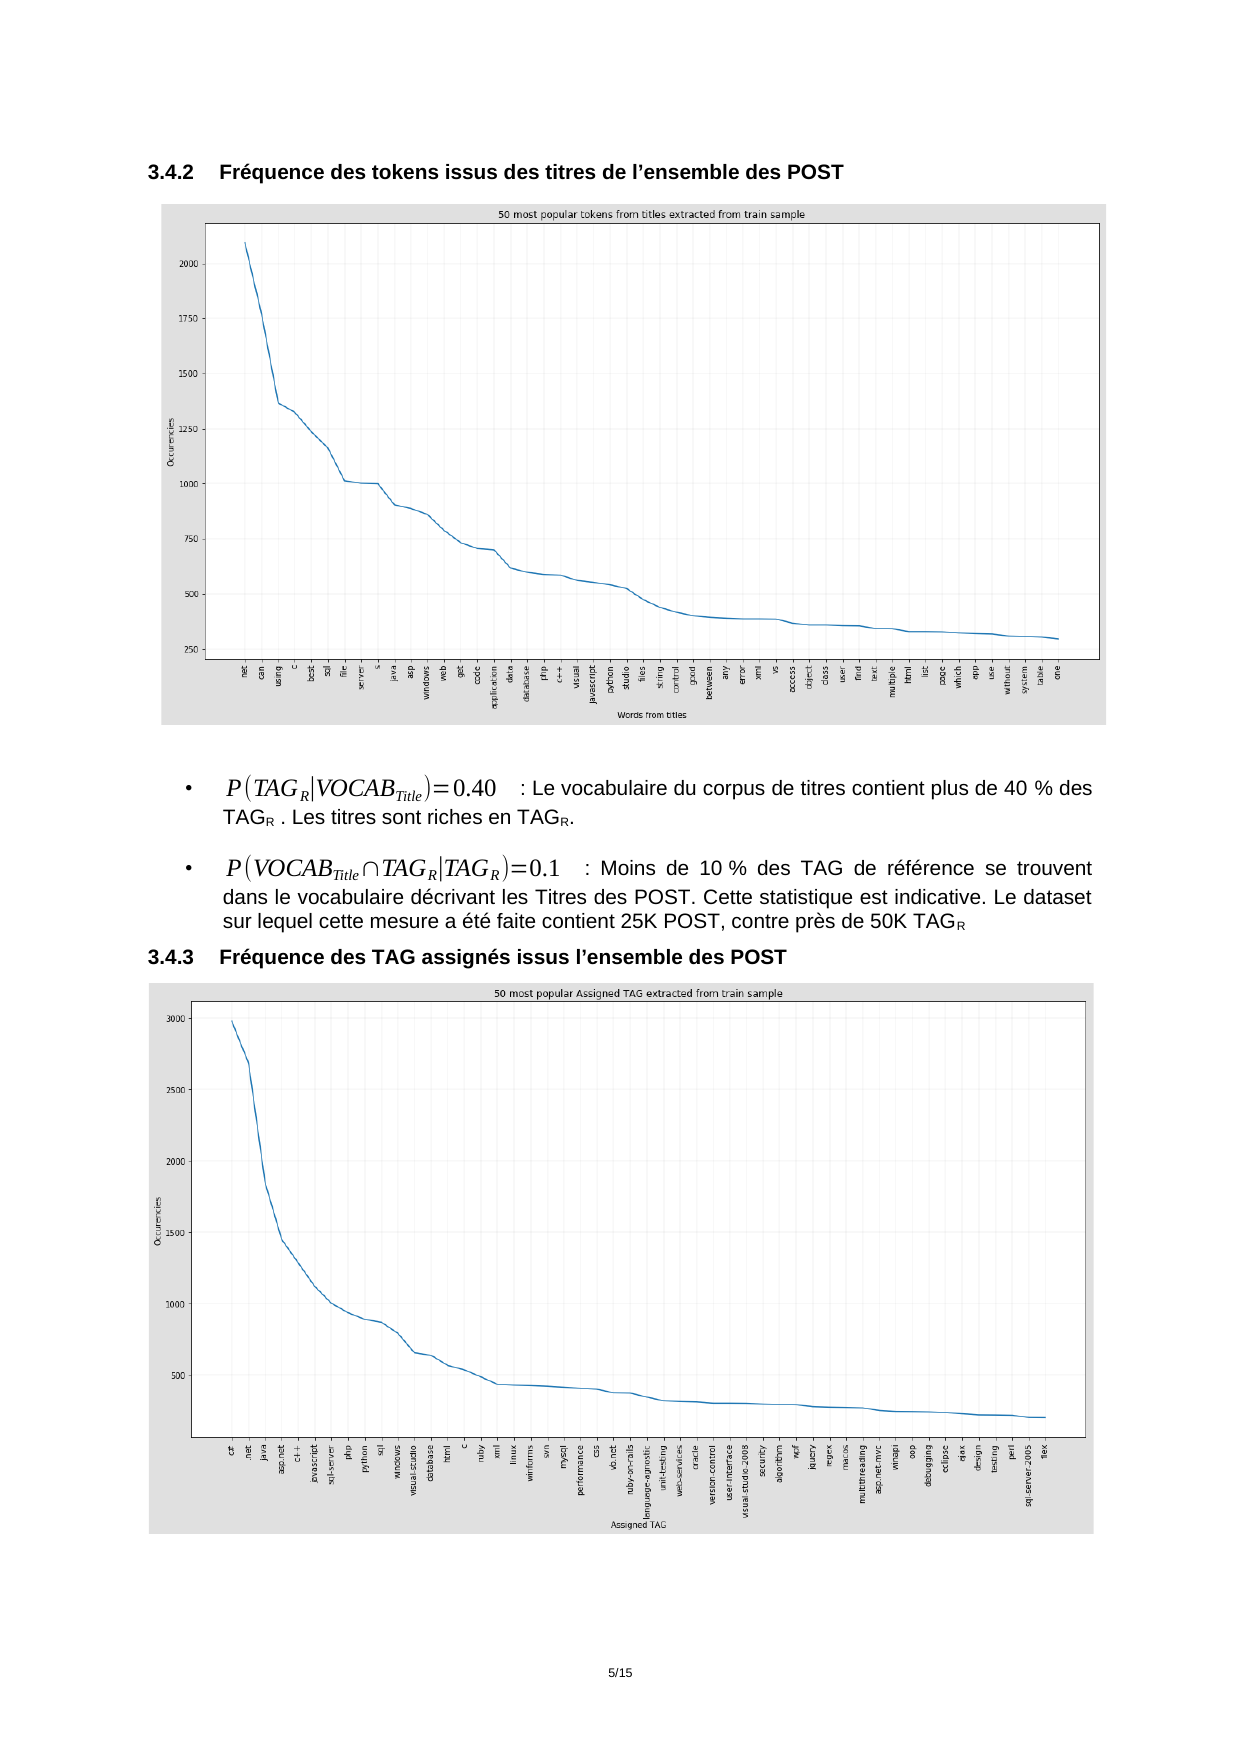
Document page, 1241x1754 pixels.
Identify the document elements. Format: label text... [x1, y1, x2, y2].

subtitle Fréquence des tokens issus des titres de l’ensemble des POST [148, 160, 1092, 184]
subtitle Fréquence des TAG assignés issus l’ensemble des POST [148, 945, 1092, 969]
picture [161, 204, 1107, 725]
picture [148, 983, 1094, 1534]
list : Le vocabulaire du corpus de titres contient plus de 40 % des TAGR . Les titres sont riches en TAGR. [185, 773, 1092, 829]
list : Moins de 10 % des TAG de référence se trouvent dans le vocabulaire décrivant les Titres des POST. Cette statistique est indicative. Le dataset sur lequel cette mesure a été faite contient 25K POST, contre près de 50K TAGR [185, 853, 1092, 932]
